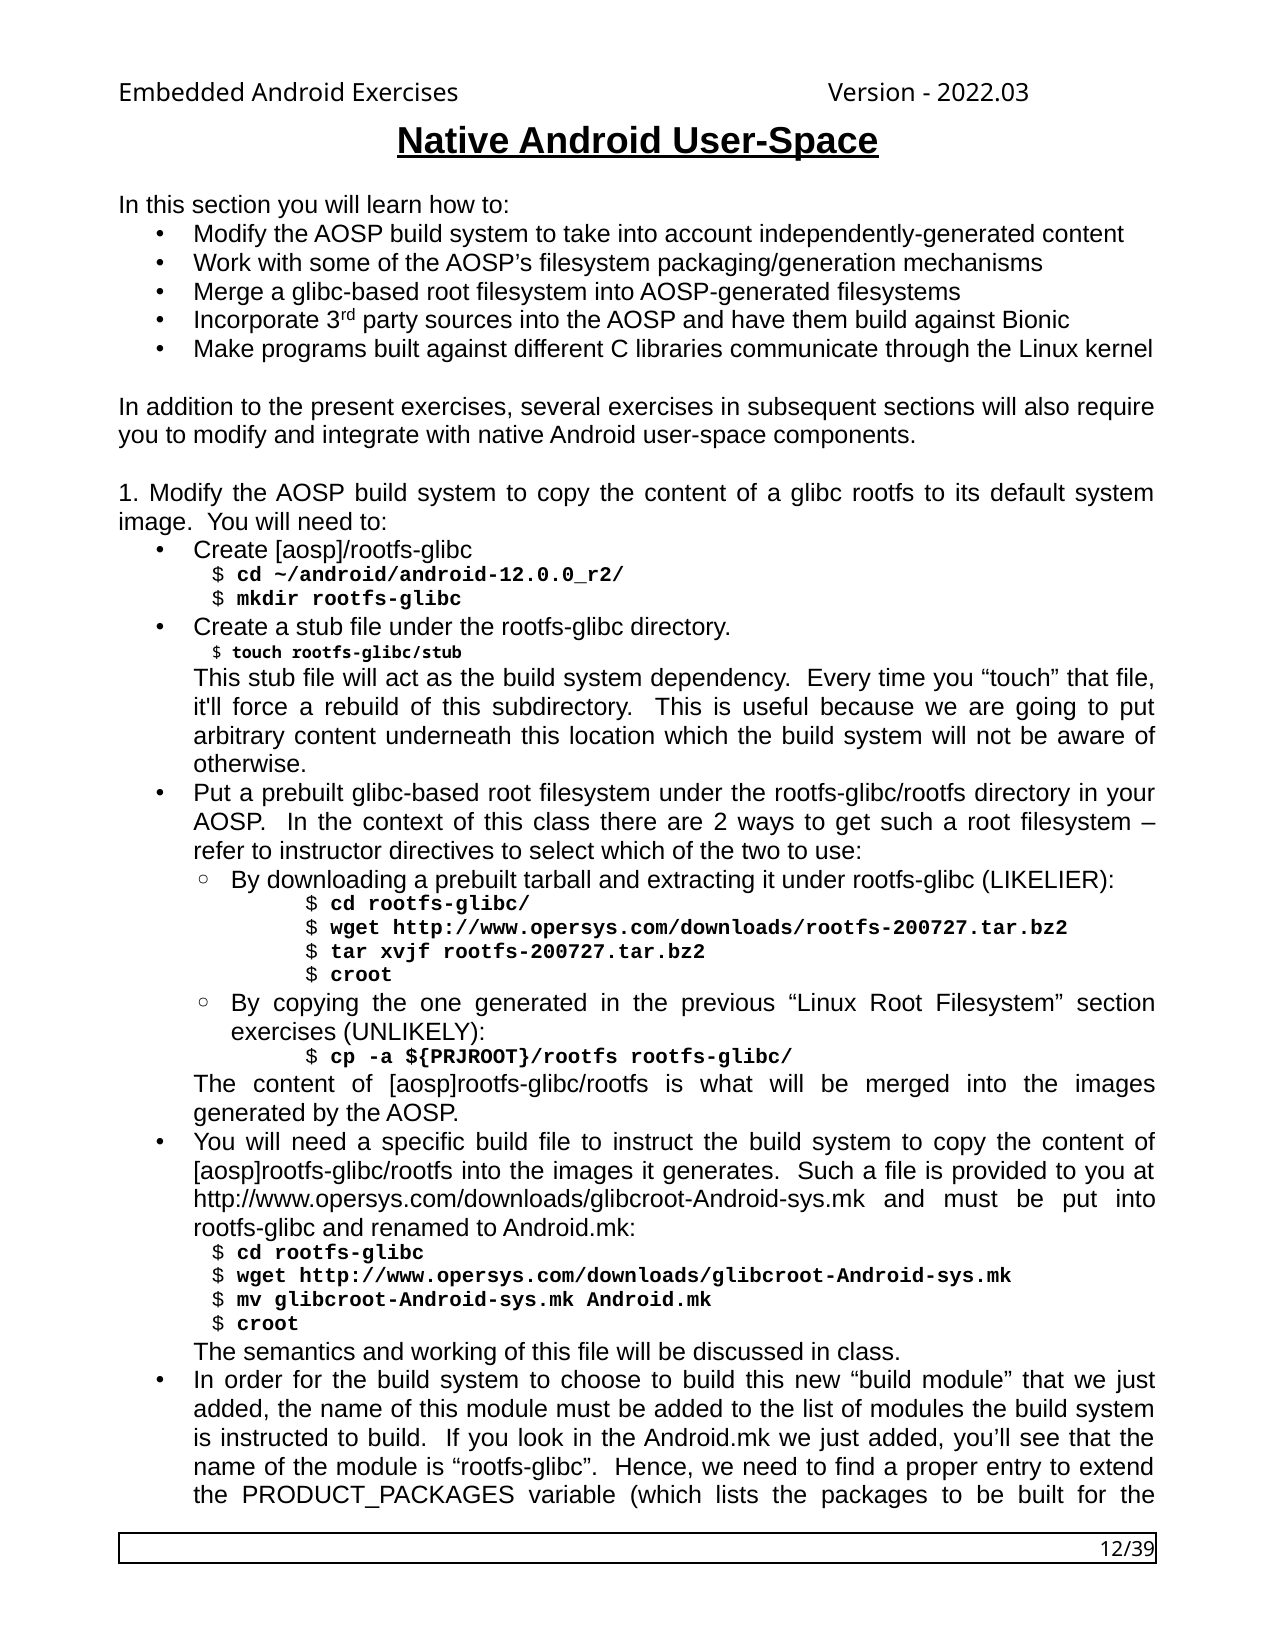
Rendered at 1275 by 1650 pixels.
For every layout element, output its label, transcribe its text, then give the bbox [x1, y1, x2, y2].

list Merge a glibc-based root filesystem into AOSP-generated filesystems [156, 276, 1157, 305]
list Modify the AOSP build system to take into account independently-generated content [156, 219, 1157, 248]
text $ touch rootfs-glibc/stub [212, 641, 1157, 663]
text 1. Modify the AOSP build system to copy the content of a glibc rootfs to its default system image. You will need to: [118, 478, 1157, 536]
list You will need a specific build file to instruct the build system to copy the content of [aosp]rootfs-glibc/rootfs into the images it generates. Such a file is provided to you at http://www.opersys.com/downloads/glibcroot-Android-sys.mk and must be put into rootfs-glibc and renamed to Android.mk: [156, 1127, 1157, 1242]
text Native Android User-Space [118, 118, 1157, 161]
text In this section you will learn how to: [118, 190, 1157, 219]
list Create a stub file under the rootfs-glibc directory. [156, 612, 1157, 641]
text $ croot [212, 1313, 1157, 1336]
text $ tar xvjf rootfs-200727.tar.bz2 [305, 941, 1157, 964]
text $ croot [305, 964, 1157, 988]
list Work with some of the AOSP’s filesystem packaging/generation mechanisms [156, 248, 1157, 276]
text $ cp -a ${PRJROOT}/rootfs rootfs-glibc/ [305, 1046, 1157, 1069]
text In addition to the present exercises, several exercises in subsequent sections will also require you to modify and integrate with native Android user-space components. [118, 392, 1157, 449]
list By downloading a prebuilt tarball and extracting it under rootfs-glibc (LIKELIER): [193, 864, 1157, 893]
text $ mkdir rootfs-glibc [212, 588, 1157, 612]
text $ wget http://www.opersys.com/downloads/rootfs-200727.tar.bz2 [305, 917, 1157, 941]
text $ mv glibcroot-Android-sys.mk Android.mk [212, 1289, 1157, 1313]
list Create [aosp]/rootfs-glibc [156, 536, 1157, 564]
text $ cd ~/android/android-12.0.0_r2/ [212, 564, 1157, 588]
text The semantics and working of this file will be discussed in class. [193, 1336, 1157, 1365]
text This stub file will act as the build system dependency. Every time you “touch” that file, it'll force a rebuild of this subdirectory. This is useful because we are going to put arbitrary content underneath this location which the build system will not be aware of otherwise. [193, 663, 1157, 778]
list In order for the build system to choose to build this new “build module” that we just added, the name of this module must be added to the list of modules the build system is instructed to build. If you look in the Android.mk we just added, you’ll see that the name of the module is “rootfs-glibc”. Hence, we need to find a proper entry to extend the PRODUCT_PACKAGES variable (which lists the packages to be built for the [156, 1365, 1157, 1509]
text $ cd rootfs-glibc/ [305, 893, 1157, 917]
text The content of [aosp]rootfs-glibc/rootfs is what will be merged into the images generated by the AOSP. [193, 1069, 1157, 1127]
text $ cd rootfs-glibc [212, 1242, 1157, 1266]
list Put a prebuilt glibc-based root filesystem under the rootfs-glibc/rootfs directory in your AOSP. In the context of this class there are 2 ways to get such a root filesystem – refer to instructor directives to select which of the two to use: [156, 778, 1157, 864]
list By copying the one generated in the previous “Linux Root Filesystem” section exercises (UNLIKELY): [193, 988, 1157, 1046]
text $ wget http://www.opersys.com/downloads/glibcroot-Android-sys.mk [212, 1266, 1157, 1289]
list Incorporate 3rd party sources into the AOSP and have them build against Bionic [156, 305, 1157, 334]
list Make programs built against different C libraries communicate through the Linux kernel [156, 334, 1157, 363]
